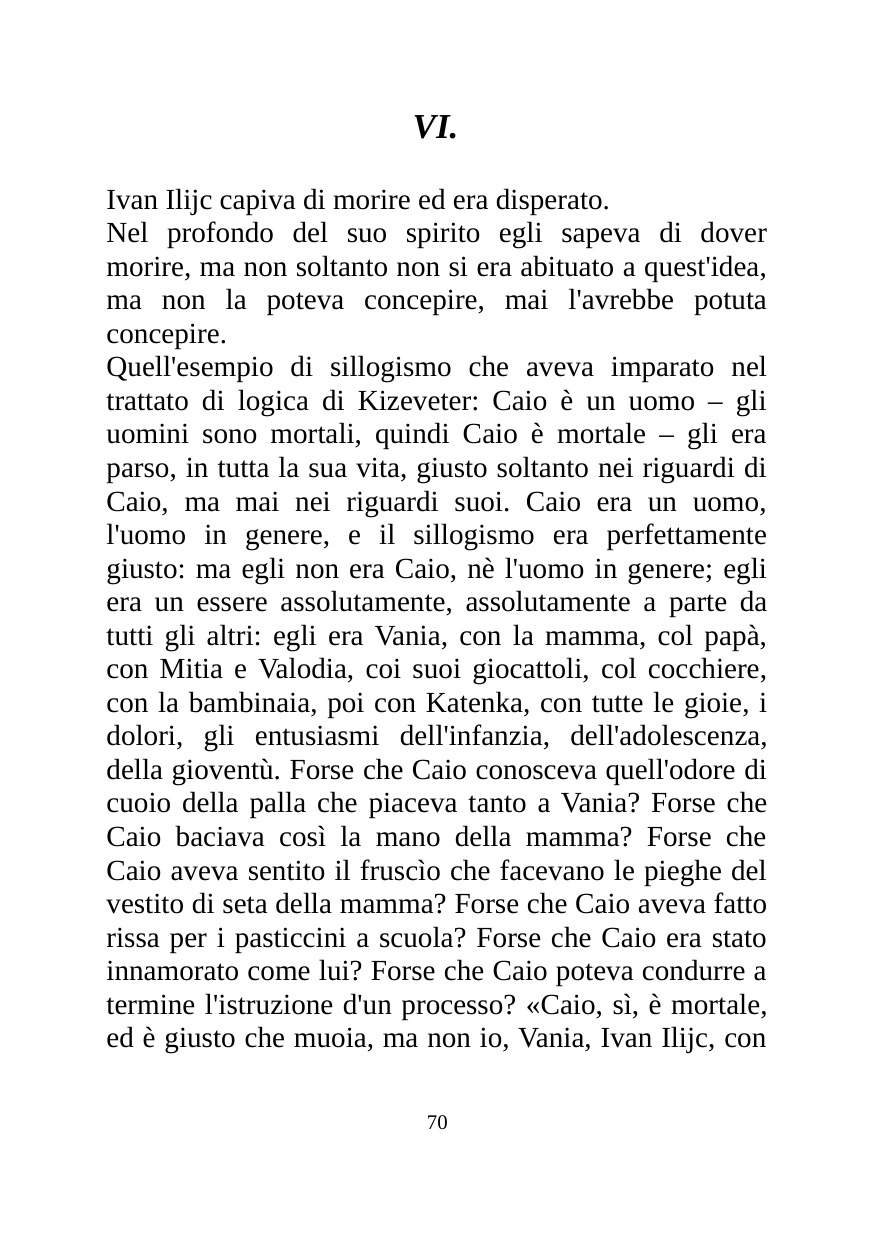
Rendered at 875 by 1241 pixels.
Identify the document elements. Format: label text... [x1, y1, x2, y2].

text Quell'esempio di sillogismo che aveva imparato nel trattato di logica di Kizeveter: Caio è un uomo – gli uomini sono mortali, quindi Caio è mortale – gli era parso, in tutta la sua vita, giusto soltanto nei riguardi di Caio, ma mai nei riguardi suoi. Caio era un uomo, l'uomo in genere, e il sillogismo era perfettamente giusto: ma egli non era Caio, nè l'uomo in genere; egli era un essere assolutamente, assolutamente a parte da tutti gli altri: egli era Vania, con la mamma, col papà, con Mitia e Valodia, coi suoi giocattoli, col cocchiere, con la bambinaia, poi con Katenka, con tutte le gioie, i dolori, gli entusiasmi dell'infanzia, dell'adolescenza, della gioventù. Forse che Caio conosceva quell'odore di cuoio della palla che piaceva tanto a Vania? Forse che Caio baciava così la mano della mamma? Forse che Caio aveva sentito il fruscìo che facevano le pieghe del vestito di seta della mamma? Forse che Caio aveva fatto rissa per i pasticcini a scuola? Forse che Caio era stato innamorato come lui? Forse che Caio poteva condurre a termine l'istruzione d'un processo? «Caio, sì, è mortale, ed è giusto che muoia, ma non io, Vania, Ivan Ilijc, con [106, 349, 768, 1054]
text Ivan Ilijc capiva di morire ed era disperato. [106, 182, 768, 215]
text Nel profondo del suo spirito egli sapeva di dover morire, ma non soltanto non si era abituato a quest'idea, ma non la poteva concepire, mai l'avrebbe potuta concepire. [106, 215, 768, 349]
subtitle VI. [106, 106, 768, 146]
